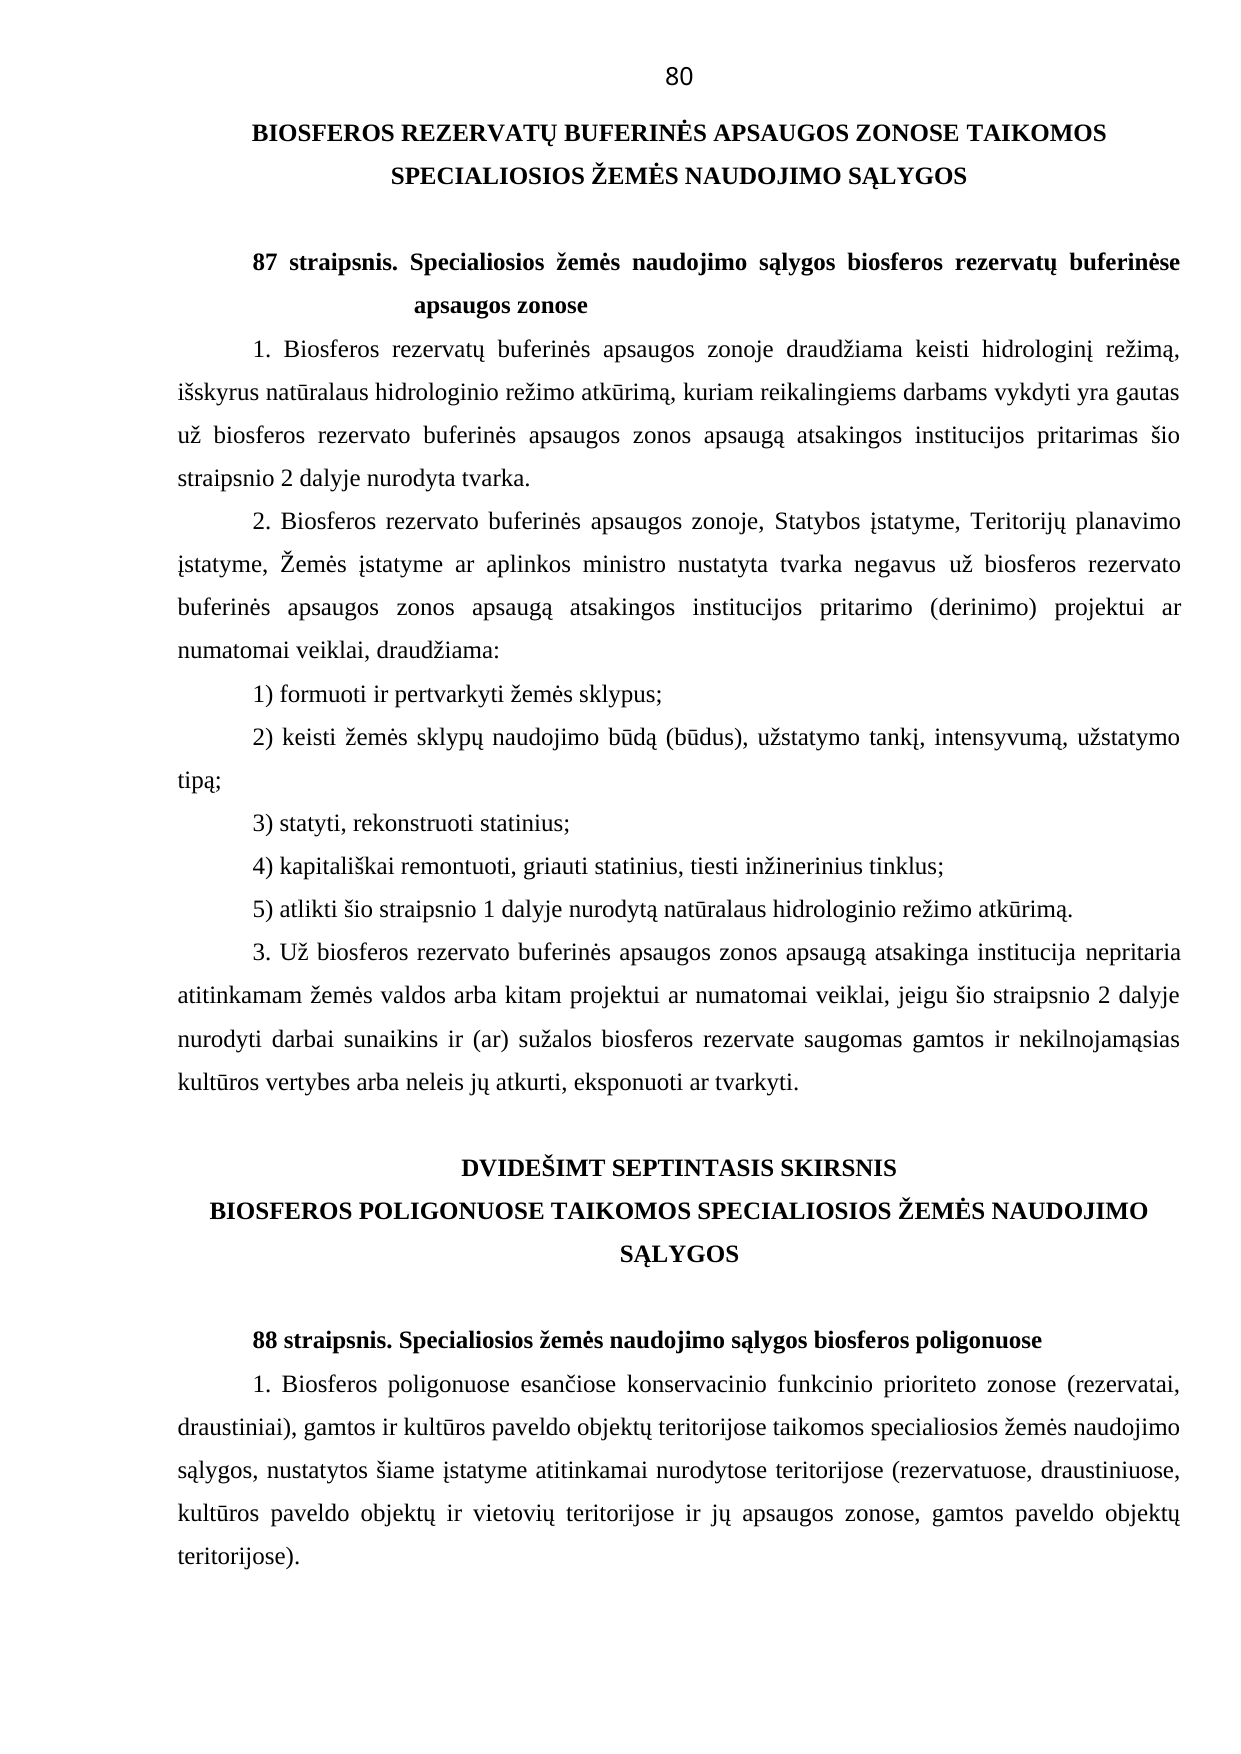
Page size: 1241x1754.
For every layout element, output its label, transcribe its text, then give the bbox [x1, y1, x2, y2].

text 1. Biosferos poligonuose esančiose konservacinio funkcinio prioriteto zonose (rezervatai, draustiniai), gamtos ir kultūros paveldo objektų teritorijose taikomos specialiosios žemės naudojimo sąlygos, nustatytos šiame įstatyme atitinkamai nurodytose teritorijose (rezervatuose, draustiniuose, kultūros paveldo objektų ir vietovių teritorijose ir jų apsaugos zonose, gamtos paveldo objektų teritorijose). [177, 1369, 1181, 1570]
text 3) statyti, rekonstruoti statinius; [177, 808, 1181, 837]
text BIOSFEROS POLIGONUOSE TAIKOMOS SPECIALIOSIOS ŽEMĖS NAUDOJIMO SĄLYGOS [177, 1196, 1181, 1268]
text 2. Biosferos rezervato buferinės apsaugos zonoje, Statybos įstatyme, Teritorijų planavimo įstatyme, Žemės įstatyme ar aplinkos ministro nustatyta tvarka negavus už biosferos rezervato buferinės apsaugos zonos apsaugą atsakingos institucijos pritarimo (derinimo) projektui ar numatomai veiklai, draudžiama: [177, 506, 1181, 664]
text 1) formuoti ir pertvarkyti žemės sklypus; [177, 679, 1181, 707]
text 4) kapitališkai remontuoti, griauti statinius, tiesti inžinerinius tinklus; [177, 851, 1181, 880]
text 87 straipsnis. Specialiosios žemės naudojimo sąlygos biosferos rezervatų buferinėse apsaugos zonose [252, 247, 1181, 319]
text 2) keisti žemės sklypų naudojimo būdą (būdus), užstatymo tankį, intensyvumą, užstatymo tipą; [177, 722, 1181, 794]
text DVIDEŠIMT SEPTINTASIS SKIRSNIS [177, 1153, 1181, 1182]
text 1. Biosferos rezervatų buferinės apsaugos zonoje draudžiama keisti hidrologinį režimą, išskyrus natūralaus hidrologinio režimo atkūrimą, kuriam reikalingiems darbams vykdyti yra gautas už biosferos rezervato buferinės apsaugos zonos apsaugą atsakingos institucijos pritarimas šio straipsnio 2 dalyje nurodyta tvarka. [177, 334, 1181, 492]
text 3. Už biosferos rezervato buferinės apsaugos zonos apsaugą atsakinga institucija nepritaria atitinkamam žemės valdos arba kitam projektui ar numatomai veiklai, jeigu šio straipsnio 2 dalyje nurodyti darbai sunaikins ir (ar) sužalos biosferos rezervate saugomas gamtos ir nekilnojamąsias kultūros vertybes arba neleis jų atkurti, eksponuoti ar tvarkyti. [177, 937, 1181, 1096]
text BIOSFEROS REZERVATŲ BUFERINĖS APSAUGOS ZONOSE TAIKOMOS SPECIALIOSIOS ŽEMĖS NAUDOJIMO SĄLYGOS [177, 118, 1181, 190]
text 88 straipsnis. Specialiosios žemės naudojimo sąlygos biosferos poligonuose [177, 1326, 1181, 1354]
text 5) atlikti šio straipsnio 1 dalyje nurodytą natūralaus hidrologinio režimo atkūrimą. [177, 894, 1181, 923]
